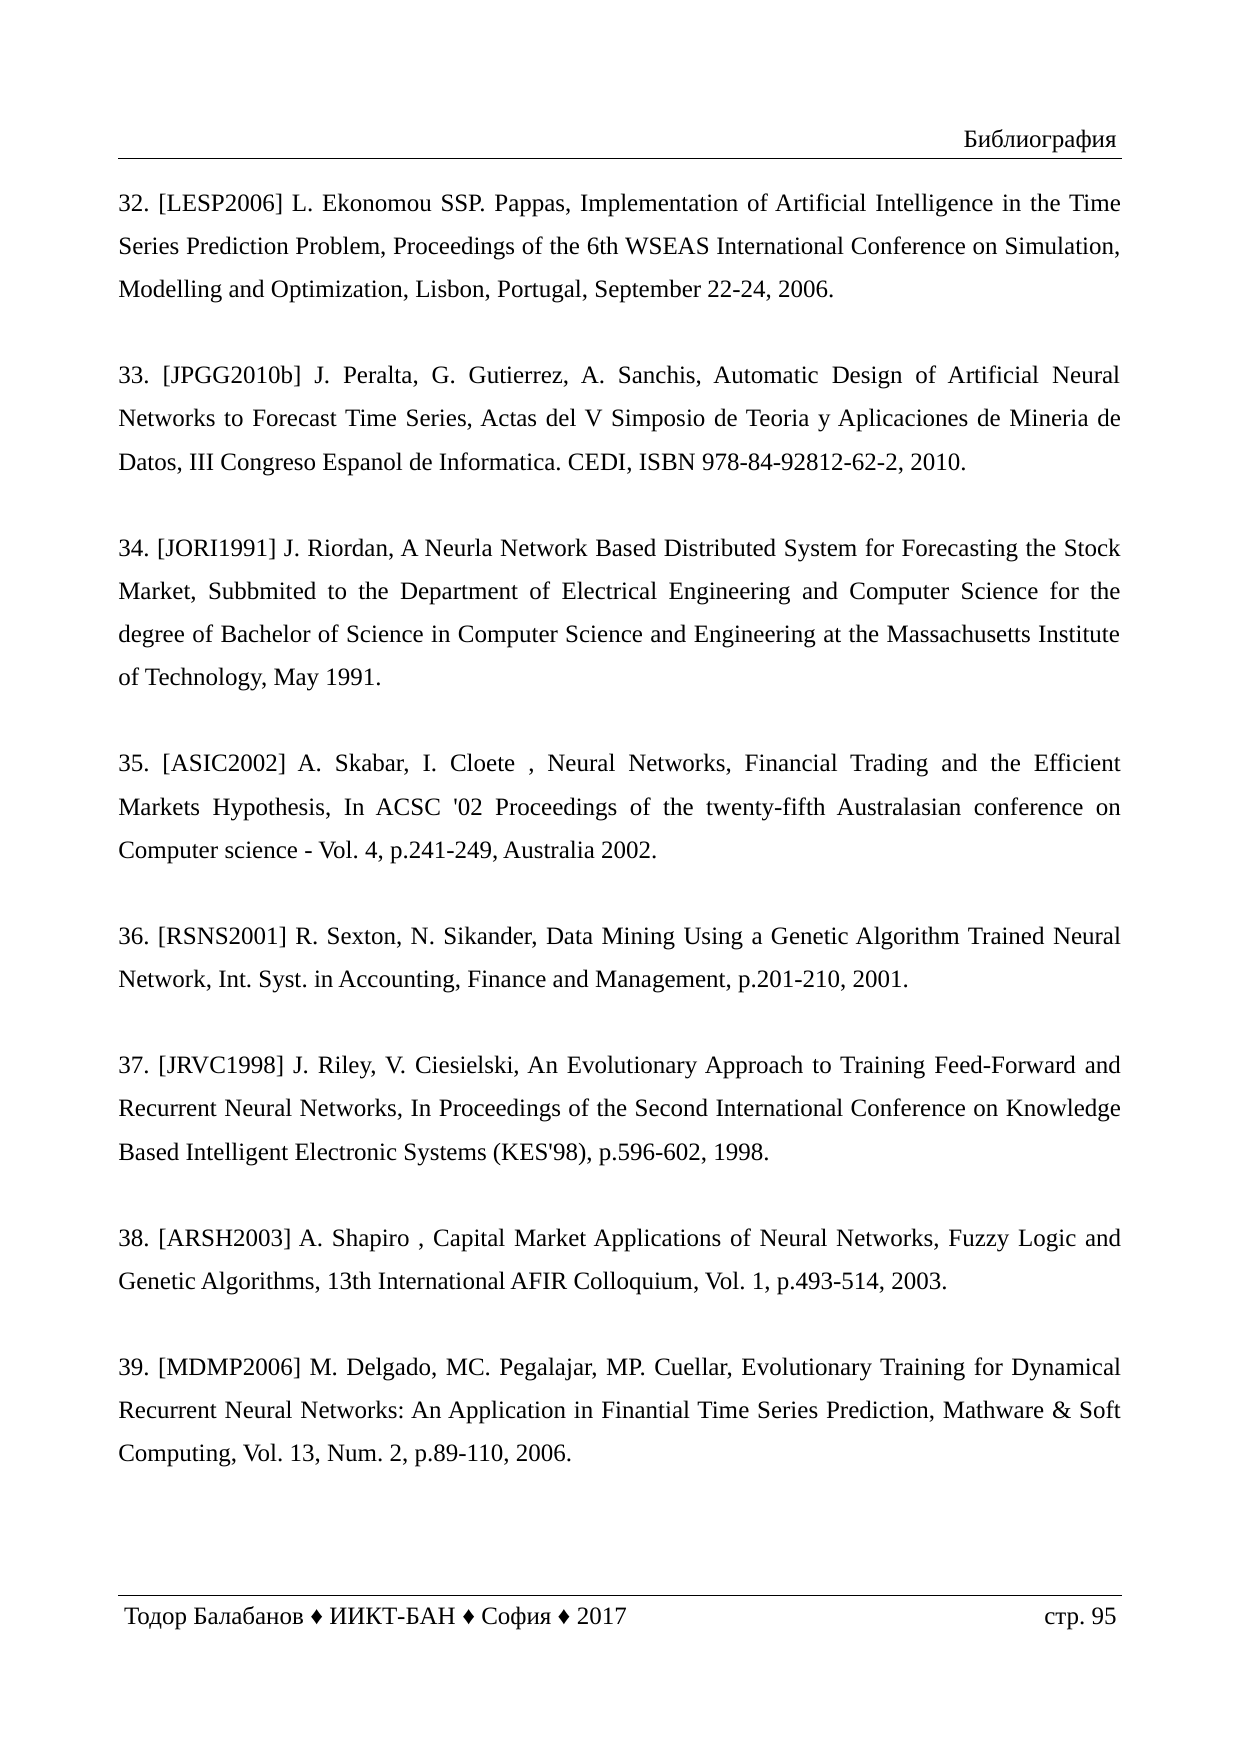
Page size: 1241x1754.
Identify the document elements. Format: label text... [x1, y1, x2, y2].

text 37. [JRVC1998] J. Riley, V. Ciesielski, An Evolutionary Approach to Training Feed-Forward and Recurrent Neural Networks, In Proceedings of the Second International Conference on Knowledge Based Intelligent Electronic Systems (KES'98), p.596-602, 1998. [118, 1050, 1122, 1165]
text 35. [ASIC2002] A. Skabar, I. Cloete , Neural Networks, Financial Trading and the Efficient Markets Hypothesis, In ACSC '02 Proceedings of the twenty-fifth Australasian conference on Computer science - Vol. 4, p.241-249, Australia 2002. [118, 748, 1122, 863]
text 38. [ARSH2003] A. Shapiro , Capital Market Applications of Neural Networks, Fuzzy Logic and Genetic Algorithms, 13th International AFIR Colloquium, Vol. 1, p.493-514, 2003. [118, 1223, 1122, 1295]
text 34. [JORI1991] J. Riordan, A Neurla Network Based Distributed System for Forecasting the Stock Market, Subbmited to the Department of Electrical Engineering and Computer Science for the degree of Bachelor of Science in Computer Science and Engineering at the Massachusetts Institute of Technology, May 1991. [118, 533, 1122, 691]
text 32. [LESP2006] L. Ekonomou SSP. Pappas, Implementation of Artificial Intelligence in the Time Series Prediction Problem, Proceedings of the 6th WSEAS International Conference on Simulation, Modelling and Optimization, Lisbon, Portugal, September 22-24, 2006. [118, 188, 1122, 303]
text 39. [MDMP2006] M. Delgado, MC. Pegalajar, MP. Cuellar, Evolutionary Training for Dynamical Recurrent Neural Networks: An Application in Finantial Time Series Prediction, Mathware & Soft Computing, Vol. 13, Num. 2, p.89-110, 2006. [118, 1352, 1122, 1467]
text 33. [JPGG2010b] J. Peralta, G. Gutierrez, A. Sanchis, Automatic Design of Artificial Neural Networks to Forecast Time Series, Actas del V Simposio de Teoria y Aplicaciones de Mineria de Datos, III Congreso Espanol de Informatica. CEDI, ISBN 978-84-92812-62-2, 2010. [118, 360, 1122, 475]
text 36. [RSNS2001] R. Sexton, N. Sikander, Data Mining Using a Genetic Algorithm Trained Neural Network, Int. Syst. in Accounting, Finance and Management, p.201-210, 2001. [118, 921, 1122, 993]
